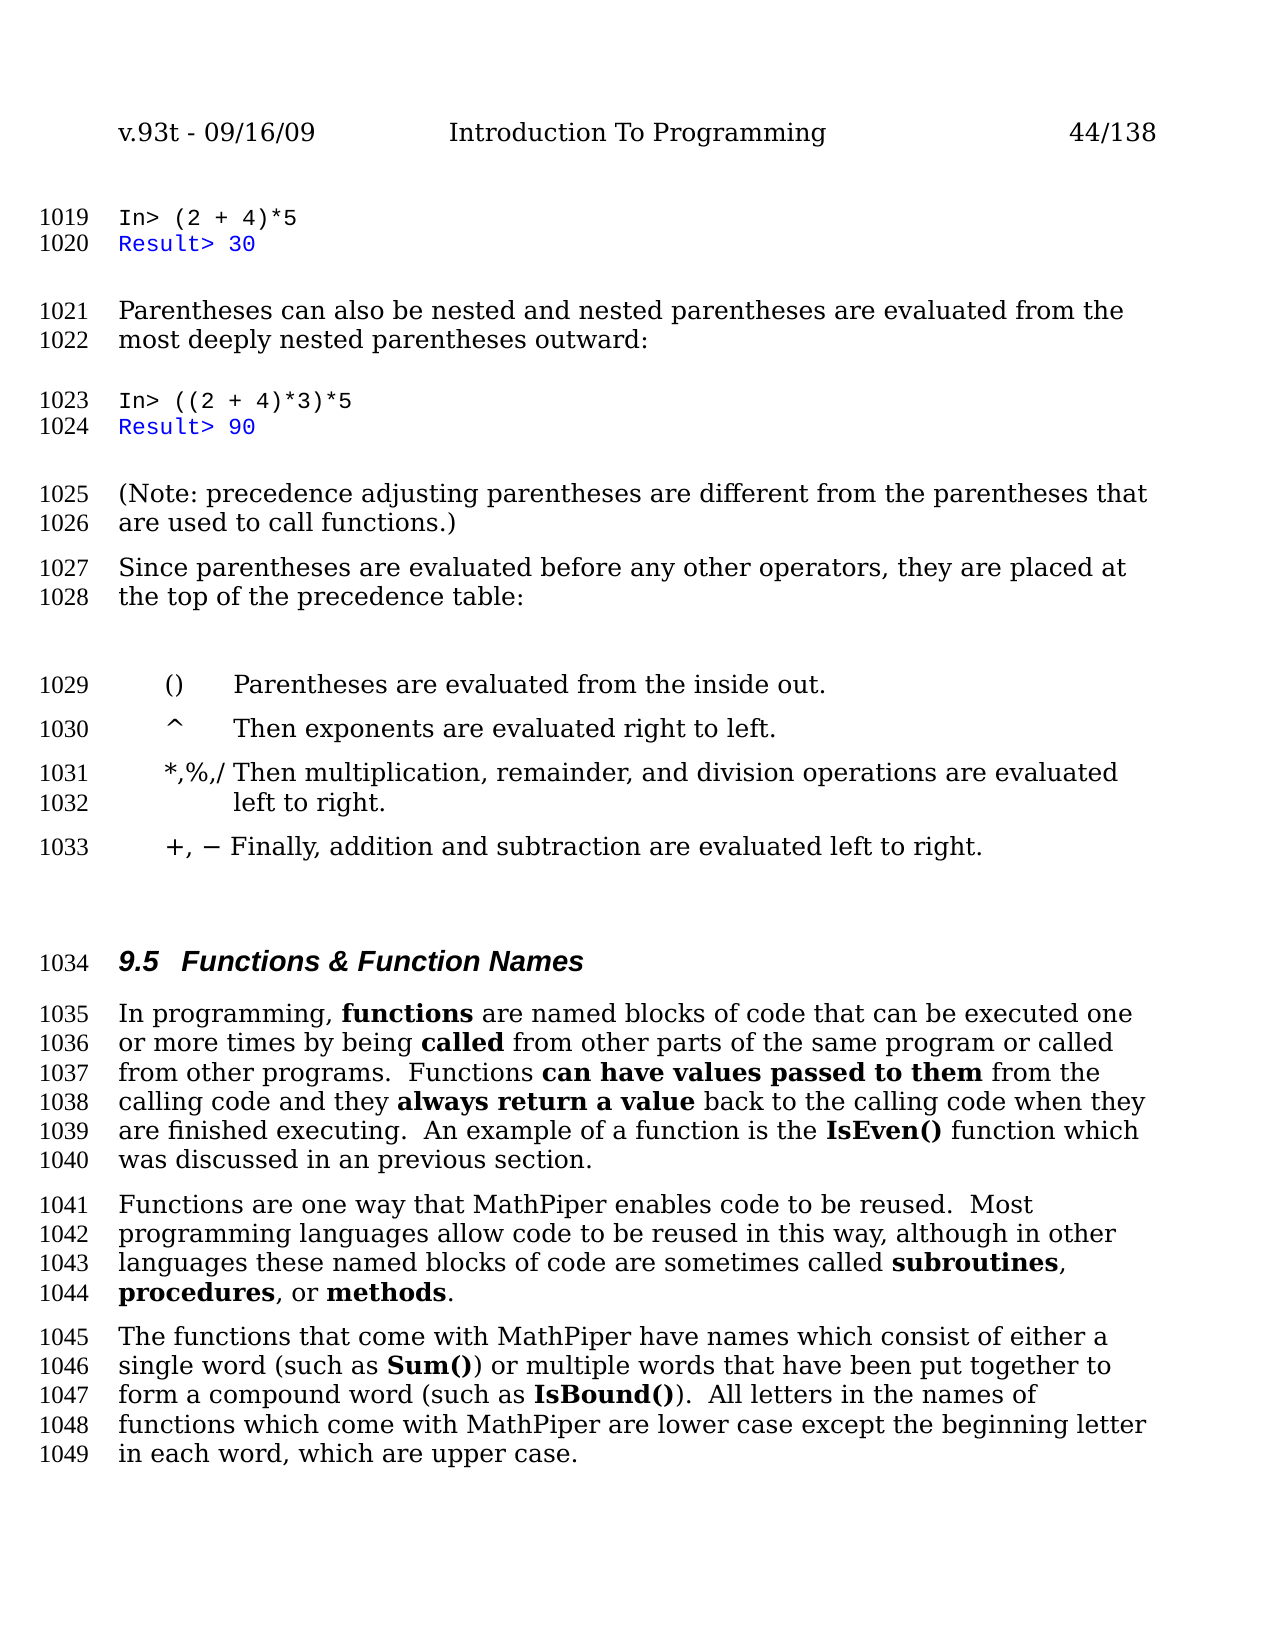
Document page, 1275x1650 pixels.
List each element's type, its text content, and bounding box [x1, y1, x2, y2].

text Since parentheses are evaluated before any other operators, they are placed at the top of the precedence table: [118, 553, 1157, 611]
text ^ Then exponents are evaluated right to left. [164, 714, 1157, 744]
text The functions that come with MathPiper have names which consist of either a single word (such as Sum()) or multiple words that have been put together to form a compound word (such as IsBound()). All letters in the names of functions which come with MathPiper are lower case except the beginning letter in each word, which are upper case. [118, 1322, 1157, 1468]
text Parentheses can also be nested and nested parentheses are evaluated from the most deeply nested parentheses outward: [118, 296, 1157, 354]
text In> ((2 + 4)*3)*5 [118, 389, 1157, 415]
text In> (2 + 4)*5 [118, 206, 1157, 232]
text Result> 30 [118, 232, 1157, 258]
text +, − Finally, addition and subtraction are evaluated left to right. [164, 832, 1157, 861]
text () Parentheses are evaluated from the inside out. [164, 670, 1157, 699]
text *,%,/ Then multiplication, remainder, and division operations are evaluated left to right. [164, 759, 1157, 817]
subtitle Functions & Function Names [118, 944, 1157, 978]
text (Note: precedence adjusting parentheses are different from the parentheses that are used to call functions.) [118, 479, 1157, 538]
text Result> 90 [118, 415, 1157, 441]
text Functions are one way that MathPiper enables code to be reused. Most programming languages allow code to be reused in this way, although in other languages these named blocks of code are sometimes called subroutines, procedures, or methods. [118, 1190, 1157, 1307]
text In programming, functions are named blocks of code that can be executed one or more times by being called from other parts of the same program or called from other programs. Functions can have values passed to them from the calling code and they always return a value back to the calling code when they are finished executing. An example of a function is the IsEven() function which was discussed in an previous section. [118, 999, 1157, 1175]
